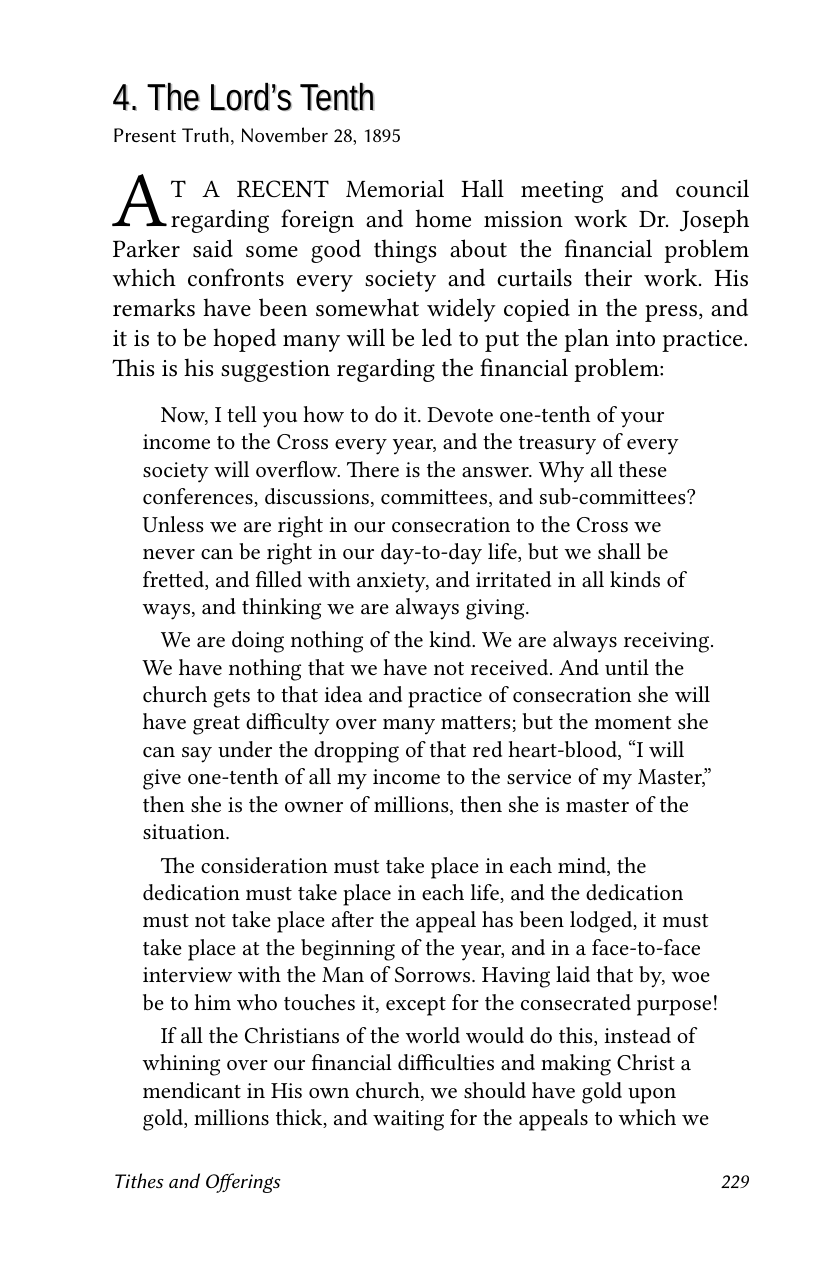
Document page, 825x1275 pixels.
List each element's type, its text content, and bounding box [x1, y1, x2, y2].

text The consideration must take place in each mind, the dedication must take place in each life, and the dedication must not take place after the appeal has been lodged, it must take place at the beginning of the year, and in a face-to-face interview with the Man of Sorrows. Having laid that by, woe be to him who touches it, except for the consecrated purpose! [142, 852, 720, 1016]
text We are doing nothing of the kind. We are always receiving. We have nothing that we have not received. And until the church gets to that idea and practice of consecration she will have great difficulty over many matters; but the moment she can say under the dropping of that red heart-blood, “I will give one-tenth of all my income to the service of my Master,” then she is the owner of millions, then she is master of the situation. [142, 627, 720, 845]
text AT A RECENT Memorial Hall meeting and council regarding foreign and home mission work Dr. Joseph Parker said some good things about the financial problem which confronts every society and curtails their work. His remarks have been somewhat widely copied in the press, and it is to be hoped many will be led to put the plan into practice. This is his suggestion regarding the financial problem: [112, 175, 750, 383]
text If all the Christians of the world would do this, instead of whining over our financial difficulties and making Christ a mendicant in His own church, we should have gold upon gold, millions thick, and waiting for the appeals to which we [142, 1023, 720, 1131]
title The Lord’s Tenth [112, 75, 750, 118]
text Present Truth, November 28, 1895 [112, 124, 750, 148]
text Now, I tell you how to do it. Devote one-tenth of your income to the Cross every year, and the treasury of every society will overflow. There is the answer. Why all these conferences, discussions, committees, and sub-committees? Unless we are right in our consecration to the Cross we never can be right in our day-to-day life, but we shall be fretted, and filled with anxiety, and irritated in all kinds of ways, and thinking we are always giving. [142, 402, 720, 620]
